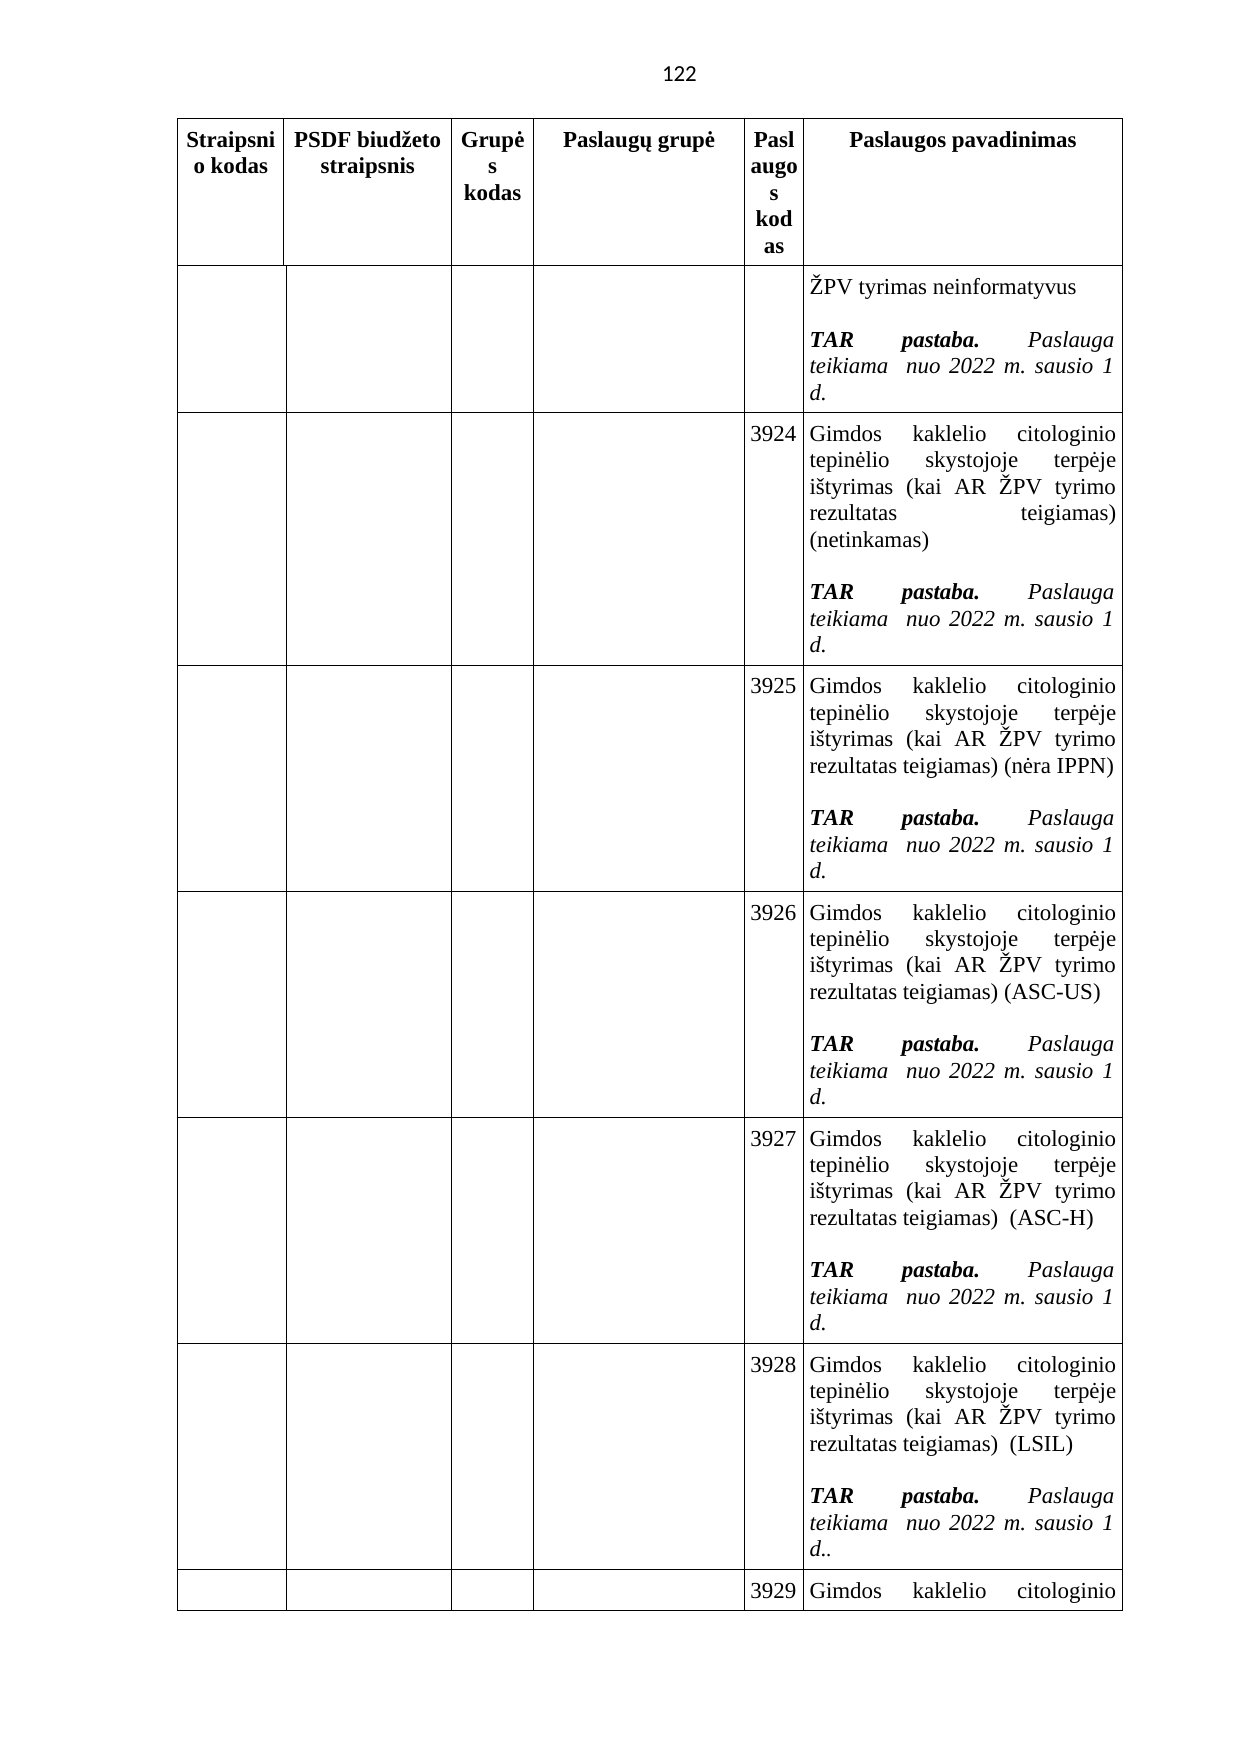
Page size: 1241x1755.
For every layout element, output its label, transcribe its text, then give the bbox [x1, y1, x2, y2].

table_cell [534, 1570, 744, 1610]
table_cell [534, 266, 744, 412]
table_cell ŽPV tyrimas neinformatyvus TAR pastaba. Paslauga teikiama nuo 2022 m. sausio 1 d. [804, 266, 1122, 412]
table_header Straipsnio kodas [178, 119, 283, 265]
table_header Paslaugos pavadinimas [804, 119, 1122, 265]
table_header Paslaugos kodas [745, 119, 803, 265]
table_cell Gimdos kaklelio citologinio [804, 1570, 1122, 1610]
table_cell [178, 892, 286, 1117]
table_cell [178, 266, 286, 412]
table_cell [534, 413, 744, 664]
table_cell [178, 1344, 286, 1569]
table_cell Gimdos kaklelio citologinio tepinėlio skystojoje terpėje ištyrimas (kai AR ŽPV tyrimo rezultatas teigiamas) (ASC-US) TAR pastaba. Paslauga teikiama nuo 2022 m. sausio 1 d. [804, 892, 1122, 1117]
table_cell [178, 666, 286, 891]
table_cell Gimdos kaklelio citologinio tepinėlio skystojoje terpėje ištyrimas (kai AR ŽPV tyrimo rezultatas teigiamas) (netinkamas) TAR pastaba. Paslauga teikiama nuo 2022 m. sausio 1 d. [804, 413, 1122, 664]
table_cell 3924 [745, 413, 803, 664]
table_header PSDF biudžeto straipsnis [284, 119, 451, 265]
table_cell 3929 [745, 1570, 803, 1610]
table_cell 3927 [745, 1118, 803, 1343]
table_cell Gimdos kaklelio citologinio tepinėlio skystojoje terpėje ištyrimas (kai AR ŽPV tyrimo rezultatas teigiamas) (nėra IPPN) TAR pastaba. Paslauga teikiama nuo 2022 m. sausio 1 d. [804, 666, 1122, 891]
table_cell [178, 413, 286, 664]
table_cell 3925 [745, 666, 803, 891]
table_cell [452, 266, 533, 412]
table_header Grupės kodas [452, 119, 533, 265]
table_cell [452, 1570, 533, 1610]
table_cell [178, 1118, 286, 1343]
table_header Paslaugų grupė [534, 119, 744, 265]
table_cell [287, 892, 451, 1117]
table_cell [745, 266, 803, 412]
table_cell 3926 [745, 892, 803, 1117]
table_cell [452, 666, 533, 891]
table_cell [452, 1344, 533, 1569]
table_cell [287, 413, 451, 664]
table_cell [452, 892, 533, 1117]
table_cell [287, 1344, 451, 1569]
table_cell [287, 666, 451, 891]
table_cell 3928 [745, 1344, 803, 1569]
table_cell [452, 1118, 533, 1343]
table_cell Gimdos kaklelio citologinio tepinėlio skystojoje terpėje ištyrimas (kai AR ŽPV tyrimo rezultatas teigiamas) (ASC-H) TAR pastaba. Paslauga teikiama nuo 2022 m. sausio 1 d. [804, 1118, 1122, 1343]
table_cell [287, 266, 451, 412]
table_cell [452, 413, 533, 664]
table_cell [287, 1570, 451, 1610]
table_cell [287, 1118, 451, 1343]
table_cell [534, 1344, 744, 1569]
table_cell [178, 1570, 286, 1610]
table_cell Gimdos kaklelio citologinio tepinėlio skystojoje terpėje ištyrimas (kai AR ŽPV tyrimo rezultatas teigiamas) (LSIL) TAR pastaba. Paslauga teikiama nuo 2022 m. sausio 1 d.. [804, 1344, 1122, 1569]
table_cell [534, 1118, 744, 1343]
table_cell [534, 666, 744, 891]
table_cell [534, 892, 744, 1117]
